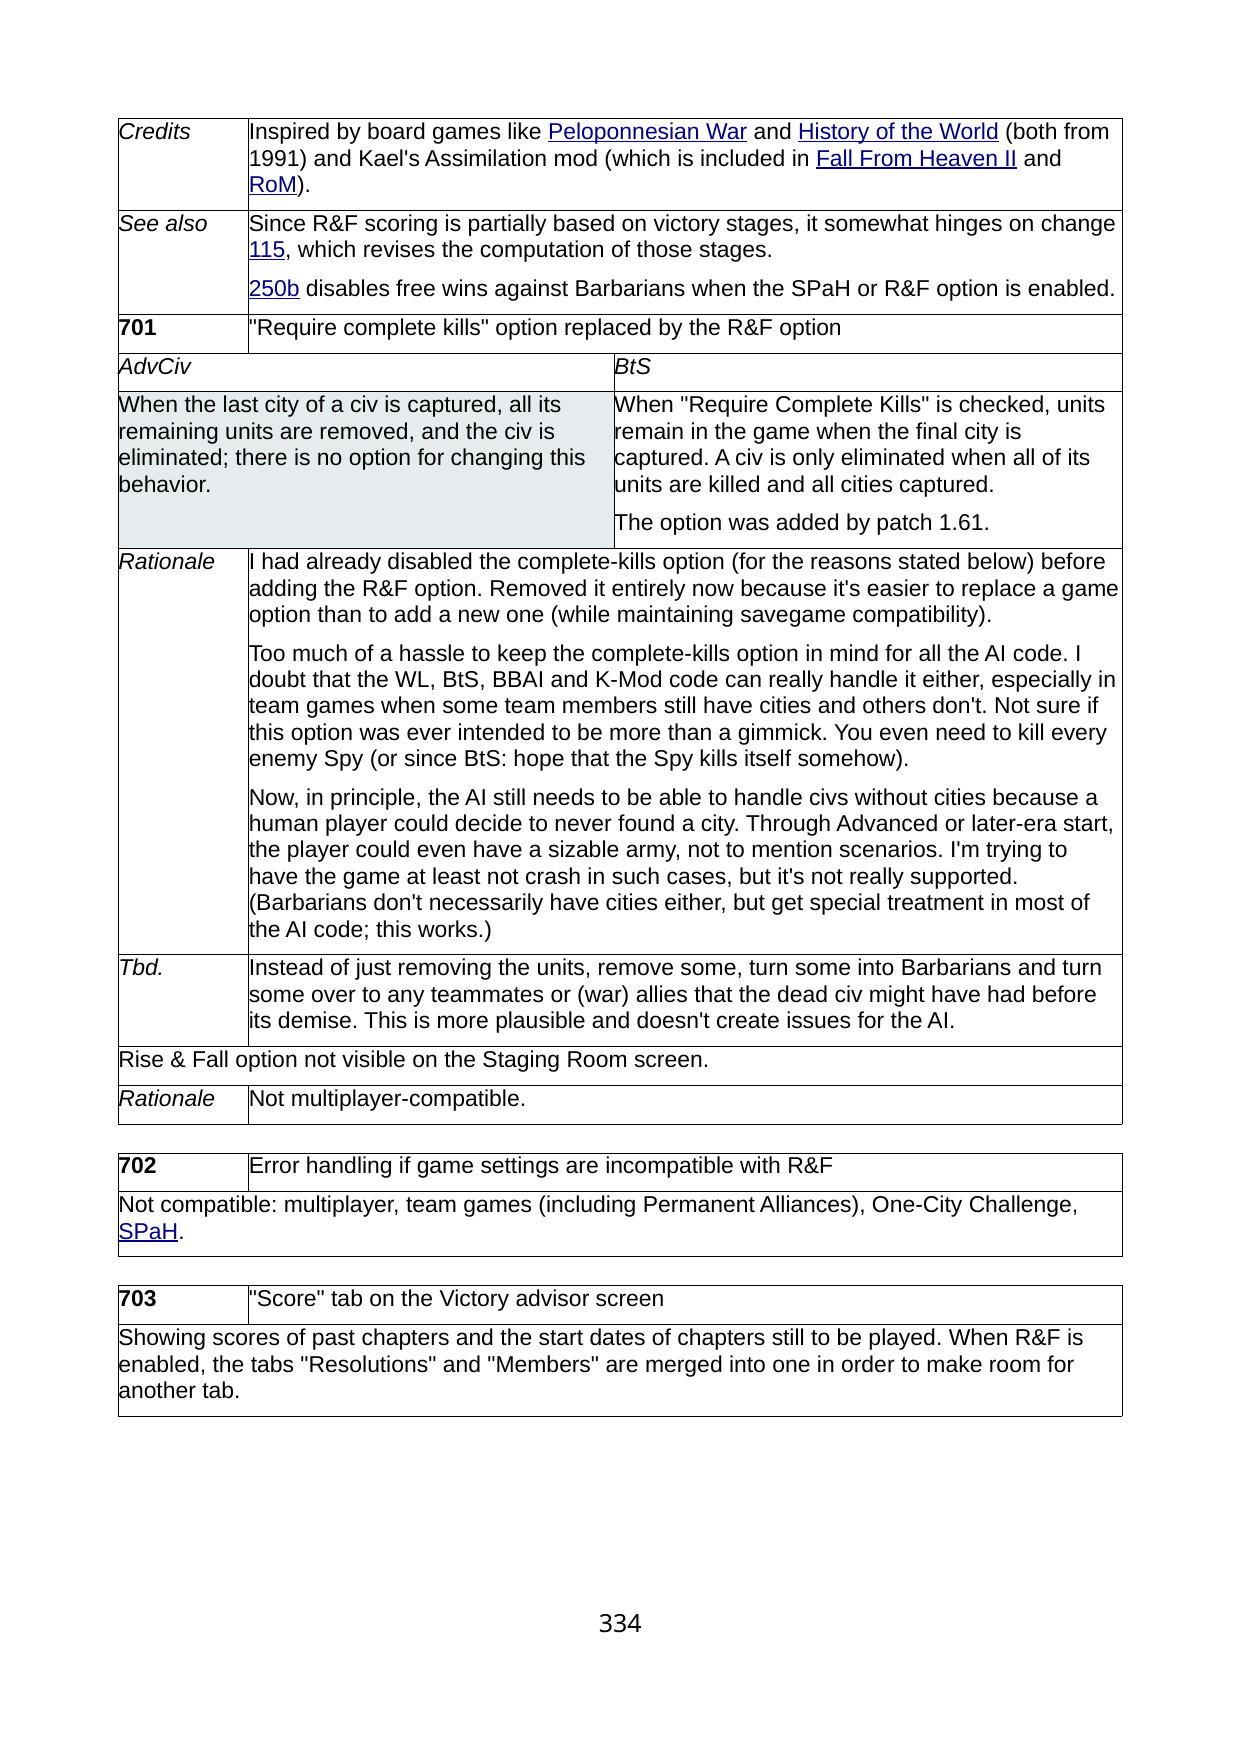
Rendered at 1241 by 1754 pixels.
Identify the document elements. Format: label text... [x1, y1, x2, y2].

table_cell "Require complete kills" option replaced by the R&F option [249, 315, 1122, 352]
table_header Error handling if game settings are incompatible with R&F [249, 1154, 1122, 1191]
table_header "Score" tab on the Victory advisor screen [249, 1286, 1122, 1324]
table_cell Instead of just removing the units, remove some, turn some into Barbarians and turn some over to any teammates or (war) allies that the dead civ might have had before its demise. This is more plausible and doesn't create issues for the AI. [249, 955, 1122, 1046]
table_cell Tbd. [119, 955, 248, 1046]
table_cell When "Require Complete Kills" is checked, units remain in the game when the final city is captured. A civ is only eliminated when all of its units are killed and all cities captured. The option was added by patch 1.61. [615, 392, 1122, 548]
table_cell Rationale [119, 1086, 248, 1123]
table_cell I had already disabled the complete-kills option (for the reasons stated below) before adding the R&F option. Removed it entirely now because it's easier to replace a game option than to add a new one (while maintaining savegame compatibility). Too much of a hassle to keep the complete-kills option in mind for all the AI code. I doubt that the WL, BtS, BBAI and K-Mod code can really handle it either, especially in team games when some team members still have cities and others don't. Not sure if this option was ever intended to be more than a gimmick. You even need to kill every enemy Spy (or since BtS: hope that the Spy kills itself somehow). Now, in principle, the AI still needs to be able to handle civs without cities because a human player could decide to never found a city. Through Advanced or later-era start, the player could even have a sizable army, not to mention scenarios. I'm trying to have the game at least not crash in such cases, but it's not really supported. (Barbarians don't necessarily have cities either, but get special treatment in most of the AI code; this works.) [249, 549, 1122, 954]
table_cell 701 [119, 315, 248, 352]
table_cell Not multiplayer-compatible. [249, 1086, 1122, 1123]
table_cell Rise & Fall option not visible on the Staging Room screen. [119, 1047, 1122, 1085]
table_cell Rationale [119, 549, 248, 954]
table_header 702 [119, 1154, 248, 1191]
table_cell Inspired by board games like Peloponnesian War and History of the World (both from 1991) and Kael's Assimilation mod (which is included in Fall From Heaven II and RoM). [249, 119, 1122, 210]
table_cell Not compatible: multiplayer, team games (including Permanent Alliances), One-City Challenge, SPaH. [119, 1192, 1122, 1256]
table_cell When the last city of a civ is captured, all its remaining units are removed, and the civ is eliminated; there is no option for changing this behavior. [119, 392, 614, 548]
table_cell See also [119, 211, 248, 314]
table_cell Credits [119, 119, 248, 210]
table_cell BtS [615, 354, 1122, 391]
table_cell AdvCiv [119, 354, 614, 391]
table_header 703 [119, 1286, 248, 1324]
table_cell Showing scores of past chapters and the start dates of chapters still to be played. When R&F is enabled, the tabs "Resolutions" and "Members" are merged into one in order to make room for another tab. [119, 1325, 1122, 1416]
table_cell Since R&F scoring is partially based on victory stages, it somewhat hinges on change 115, which revises the computation of those stages. 250b disables free wins against Barbarians when the SPaH or R&F option is enabled. [249, 211, 1122, 314]
